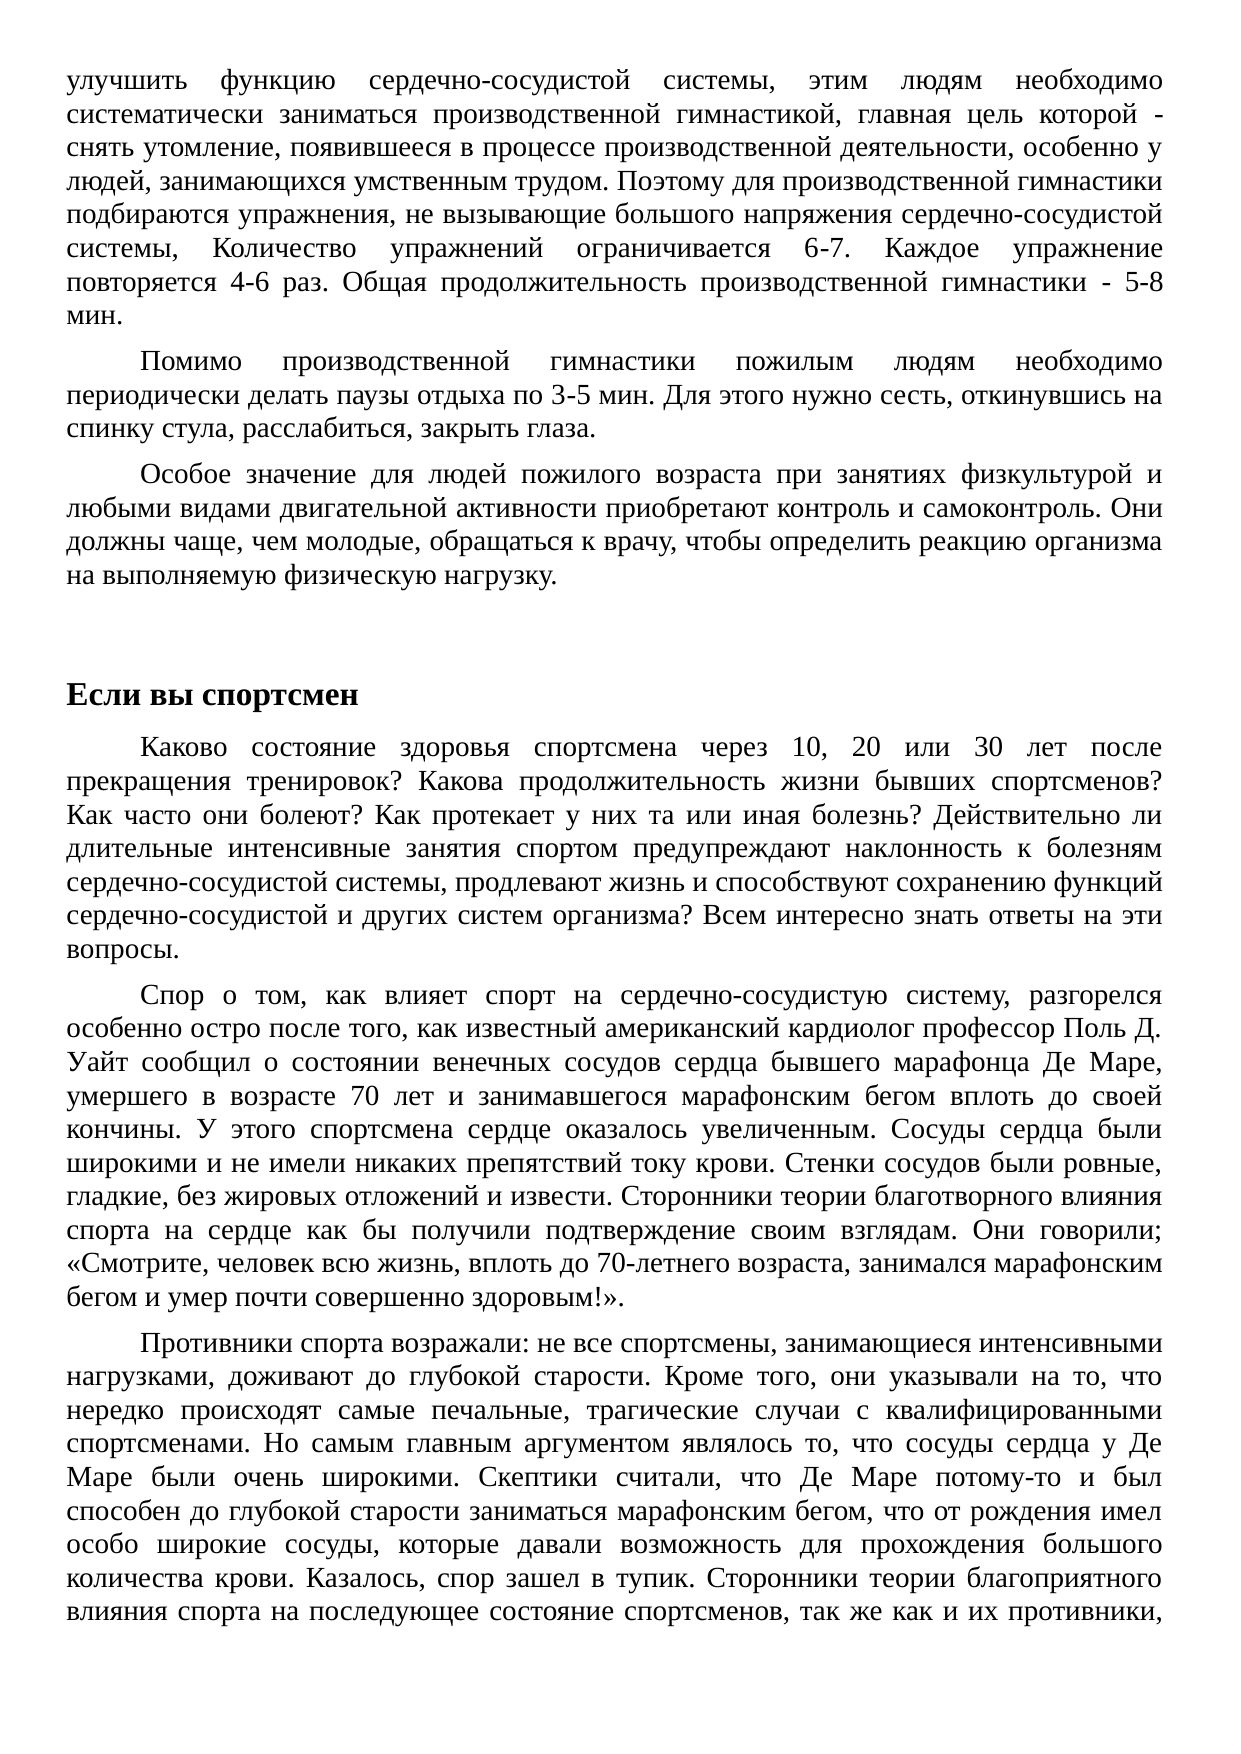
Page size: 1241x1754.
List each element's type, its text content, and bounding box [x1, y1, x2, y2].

subtitle Если вы спортсмен [66, 674, 1163, 712]
text Особое значение для людей пожилого возраста при занятиях физкультурой и любыми видами двигательной активности приобретают контроль и самоконтроль. Они должны чаще, чем молодые, обращаться к врачу, чтобы определить реакцию организма на выполняемую физическую нагрузку. [66, 456, 1163, 591]
text Спор о том, как влияет спорт на сердечно-сосудистую систему, разгорелся особенно остро после того, как известный американский кардиолог профессор Поль Д. Уайт сообщил о состоянии венечных сосудов сердца бывшего марафонца Де Маре, умершего в возрасте 70 лет и занимавшегося марафонским бегом вплоть до своей кончины. У этого спортсмена сердце оказалось увеличенным. Сосуды сердца были широкими и не имели никаких препятствий току крови. Стенки сосудов были ровные, гладкие, без жировых отложений и извести. Сторонники теории благотворного влияния спорта на сердце как бы получили подтверждение своим взглядам. Они говорили; «Смотрите, человек всю жизнь, вплоть до 70-летнего возраста, занимался марафонским бегом и умер почти совершенно здоровым!». [66, 977, 1163, 1312]
text Помимо производственной гимнастики пожилым людям необходимо периодически делать паузы отдыха по 3‑5 мин. Для этого нужно сесть, откинувшись на спинку стула, расслабиться, закрыть глаза. [66, 343, 1163, 444]
text Каково состояние здоровья спортсмена через 10, 20 или 30 лет после прекращения тренировок? Какова продолжительность жизни бывших спортсменов? Как часто они болеют? Как протекает у них та или иная болезнь? Действительно ли длительные интенсивные занятия спортом предупреждают наклонность к болезням сердечно-сосудистой системы, продлевают жизнь и способствуют сохранению функций сердечно-сосудистой и других систем организма? Всем интересно знать ответы на эти вопросы. [66, 725, 1163, 964]
text улучшить функцию сердечно-сосудистой системы, этим людям необходимо систематически заниматься производственной гимнастикой, главная цель которой ‑ снять утомление, появившееся в процессе производственной деятельности, особенно у людей, занимающихся умственным трудом. Поэтому для производственной гимнастики подбираются упражнения, не вызывающие большого напряжения сердечно-сосудистой системы, Количество упражнений ограничивается 6‑7. Каждое упражнение повторяется 4‑6 раз. Общая продолжительность производственной гимнастики ‑ 5‑8 мин. [66, 62, 1163, 331]
text Противники спорта возражали: не все спортсмены, занимающиеся интенсивными нагрузками, доживают до глубокой старости. Кроме того, они указывали на то, что нередко происходят самые печальные, трагические случаи с квалифицированными спортсменами. Но самым главным аргументом являлось то, что сосуды сердца у Де Маре были очень широкими. Скептики считали, что Де Маре потому-то и был способен до глубокой старости заниматься марафонским бегом, что от рождения имел особо широкие сосуды, которые давали возможность для прохождения большого количества крови. Казалось, спор зашел в тупик. Сторонники теории благоприятного влияния спорта на последующее состояние спортсменов, так же как и их противники, [66, 1325, 1163, 1627]
